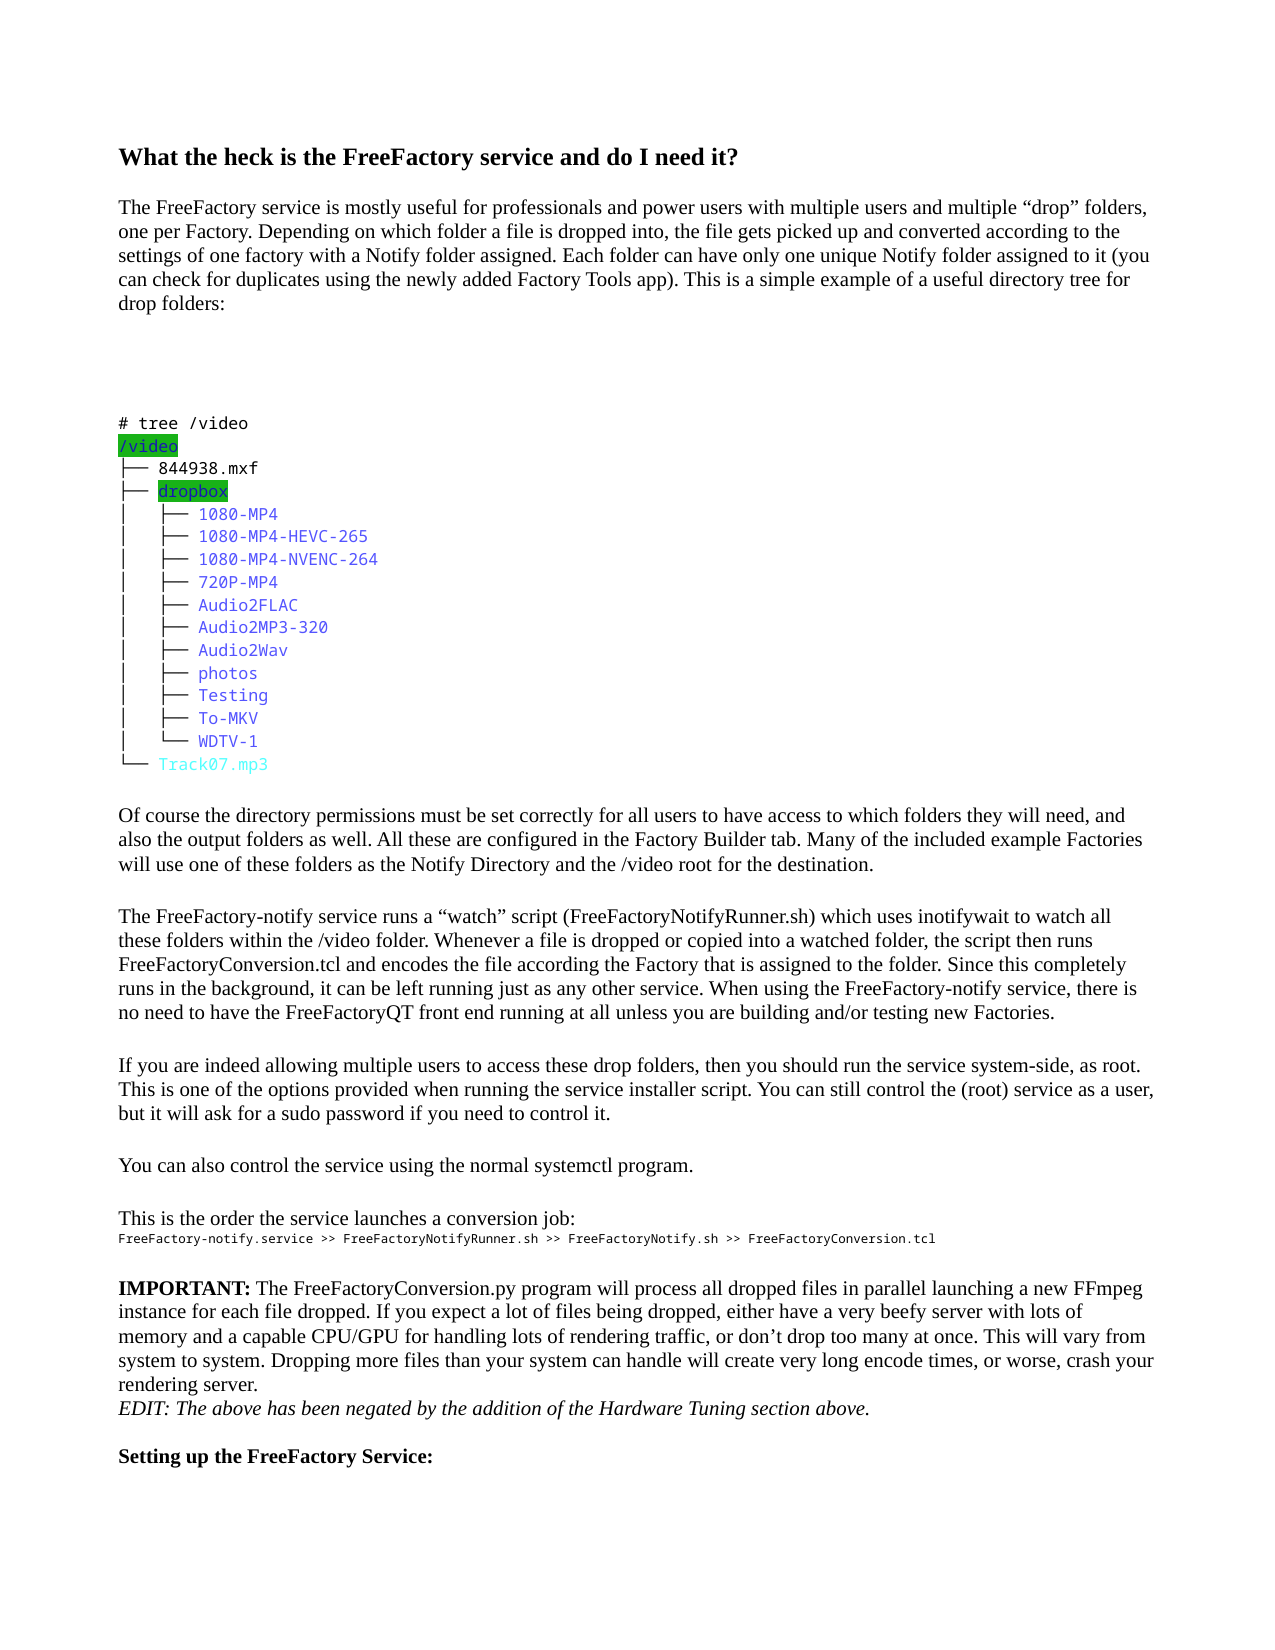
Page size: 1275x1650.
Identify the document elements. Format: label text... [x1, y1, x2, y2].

text EDIT: The above has been negated by the addition of the Hardware Tuning section above. [118, 1396, 1157, 1420]
text If you are indeed allowing multiple users to access these drop folders, then you should run the service system-side, as root. This is one of the options provided when running the service installer script. You can still control the (root) service as a user, but it will ask for a sudo password if you need to control it. [118, 1053, 1157, 1125]
text # tree /video /video ├── 844938.mxf ├── dropbox │ ├── 1080-MP4 │ ├── 1080-MP4-HEVC-265 │ ├── 1080-MP4-NVENC-264 │ ├── 720P-MP4 │ ├── Audio2FLAC │ ├── Audio2MP3-320 │ ├── Audio2Wav │ ├── photos │ ├── Testing │ ├── To-MKV │ └── WDTV-1 └── Track07.mp3 Of course the directory permissions must be set correctly for all users to have access to which folders they will need, and also the output folders as well. All these are configured in the Factory Builder tab. Many of the included example Factories will use one of these folders as the Notify Directory and the /video root for the destination. [118, 412, 1157, 876]
text You can also control the service using the normal systemctl program. [118, 1153, 1157, 1177]
text The FreeFactory-notify service runs a “watch” script (FreeFactoryNotifyRunner.sh) which uses inotifywait to watch all these folders within the /video folder. Whenever a file is dropped or copied into a watched folder, the script then runs FreeFactoryConversion.tcl and encodes the file according the Factory that is assigned to the folder. Since this completely runs in the background, it can be left running just as any other service. When using the FreeFactory-notify service, there is no need to have the FreeFactoryQT front end running at all unless you are building and/or testing new Factories. [118, 904, 1157, 1024]
text Setting up the FreeFactory Service: [118, 1444, 1157, 1468]
text The FreeFactory service is mostly useful for professionals and power users with multiple users and multiple “drop” folders, one per Factory. Depending on which folder a file is dropped into, the file gets picked up and converted according to the settings of one factory with a Notify folder assigned. Each folder can have only one unique Notify folder assigned to it (you can check for duplicates using the newly added Factory Tools app). This is a simple example of a useful directory tree for drop folders: [118, 195, 1157, 315]
text What the heck is the FreeFactory service and do I need it? [118, 142, 1157, 171]
text FreeFactory-notify.service >> FreeFactoryNotifyRunner.sh >> FreeFactoryNotify.sh >> FreeFactoryConversion.tcl [118, 1230, 1157, 1247]
text This is the order the service launches a conversion job: [118, 1206, 1157, 1230]
text IMPORTANT: The FreeFactoryConversion.py program will process all dropped files in parallel launching a new FFmpeg instance for each file dropped. If you expect a lot of files being dropped, either have a very beefy server with lots of memory and a capable CPU/GPU for handling lots of rendering traffic, or don’t drop too many at once. This will vary from system to system. Dropping more files than your system can handle will create very long encode times, or worse, crash your rendering server. [118, 1275, 1157, 1396]
